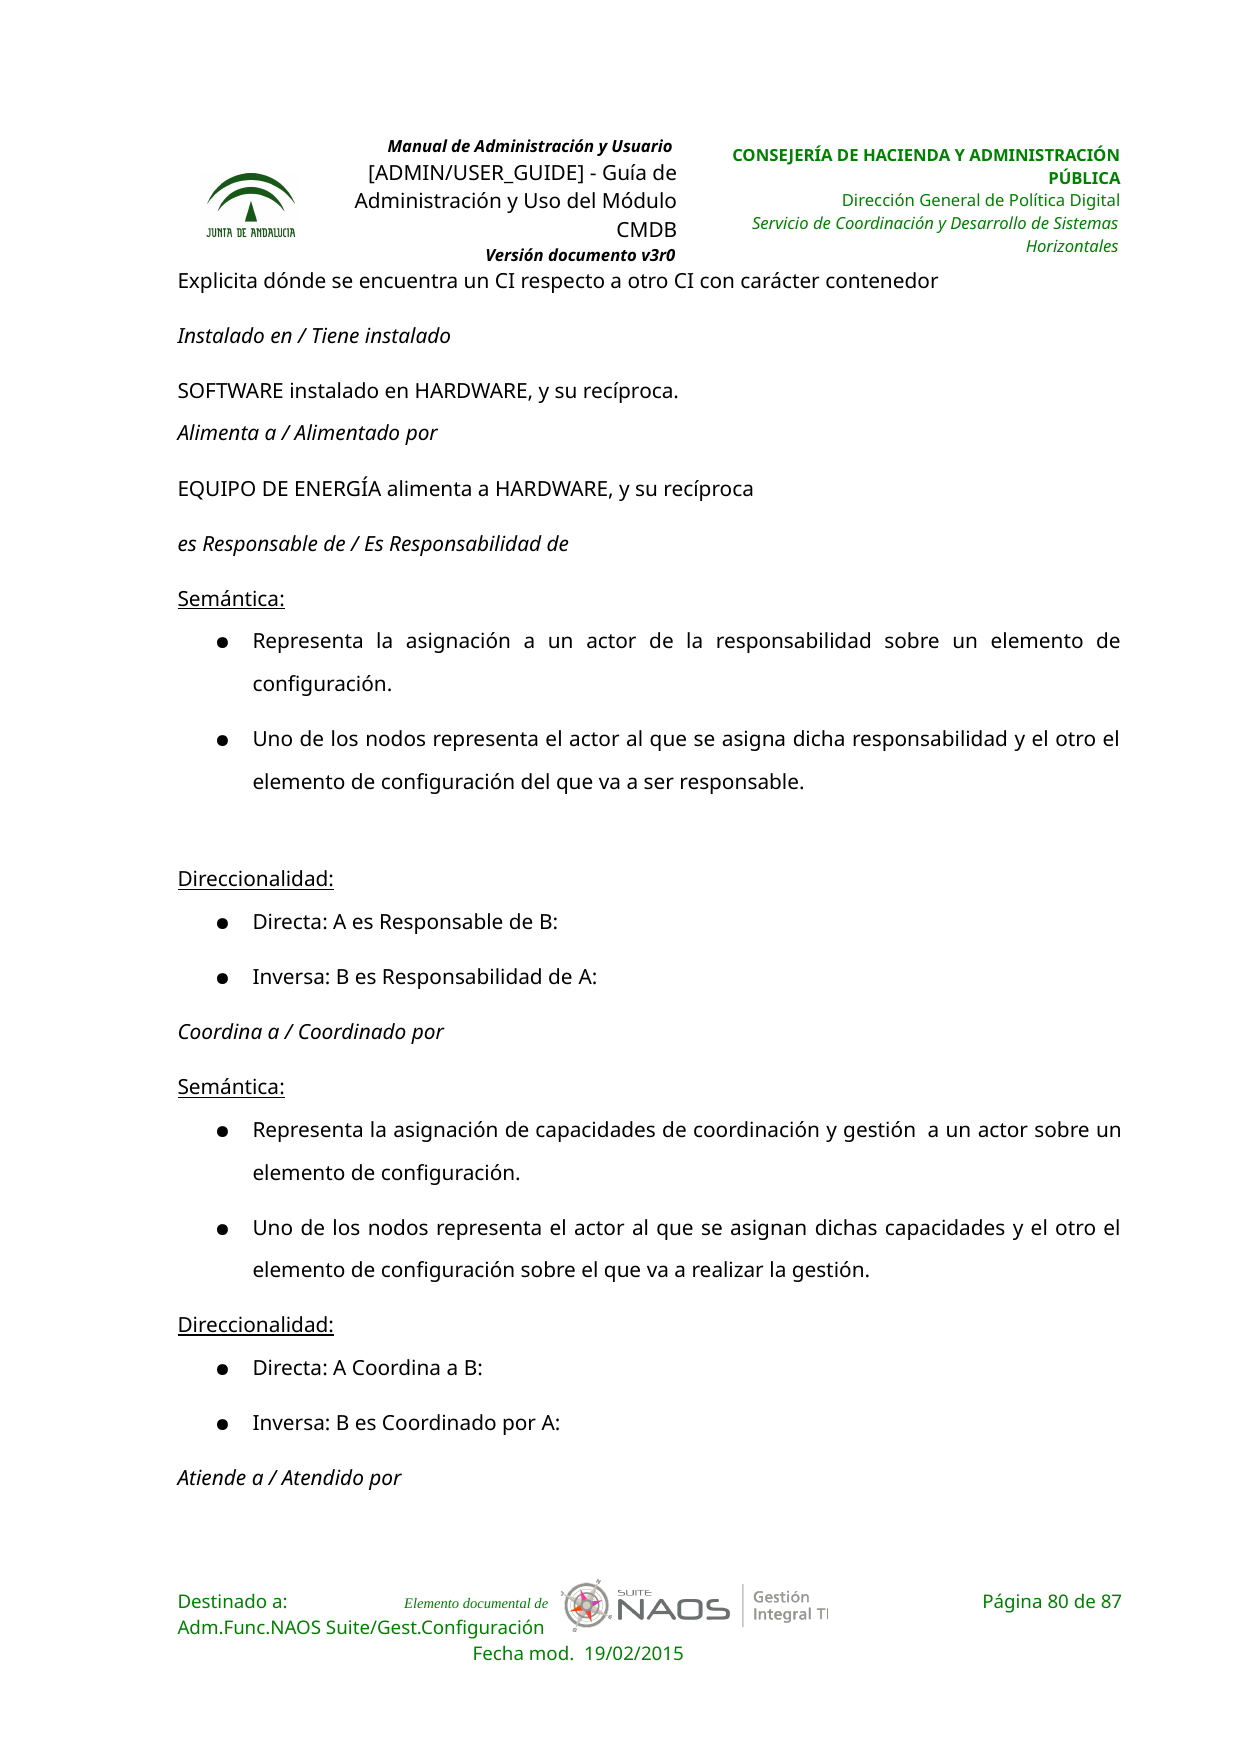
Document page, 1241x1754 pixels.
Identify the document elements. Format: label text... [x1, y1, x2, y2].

text EQUIPO DE ENERGÍA alimenta a HARDWARE, y su recíproca [177, 474, 1122, 502]
text Semántica: [177, 584, 1122, 612]
text Direccionalidad: [177, 1310, 1122, 1339]
text Explicita dónde se encuentra un CI respecto a otro CI con carácter contenedor [177, 266, 1122, 294]
picture [560, 1579, 829, 1632]
text SOFTWARE instalado en HARDWARE, y su recíproca. [177, 376, 1122, 404]
picture [201, 173, 298, 241]
text es Responsable de / Es Responsabilidad de [177, 529, 1122, 557]
list Directa: A es Responsable de B: [215, 907, 1122, 936]
text Alimenta a / Alimentado por [177, 418, 1122, 447]
list Directa: A Coordina a B: [215, 1353, 1122, 1381]
text Atiende a / Atendido por [177, 1463, 1122, 1492]
list Inversa: B es Responsabilidad de A: [215, 962, 1122, 991]
list Inversa: B es Coordinado por A: [215, 1408, 1122, 1437]
list Representa la asignación de capacidades de coordinación y gestión a un actor sobre un elemento de configuración. [215, 1115, 1122, 1186]
list Uno de los nodos representa el actor al que se asignan dichas capacidades y el otro el elemento de configuración sobre el que va a realizar la gestión. [215, 1213, 1122, 1284]
list Uno de los nodos representa el actor al que se asigna dicha responsabilidad y el otro el elemento de configuración del que va a ser responsable. [215, 724, 1122, 795]
list Representa la asignación a un actor de la responsabilidad sobre un elemento de configuración. [215, 626, 1122, 697]
text Semántica: [177, 1072, 1122, 1101]
text Direccionalidad: [177, 864, 1122, 893]
text Coordina a / Coordinado por [177, 1017, 1122, 1046]
text Instalado en / Tiene instalado [177, 321, 1122, 349]
